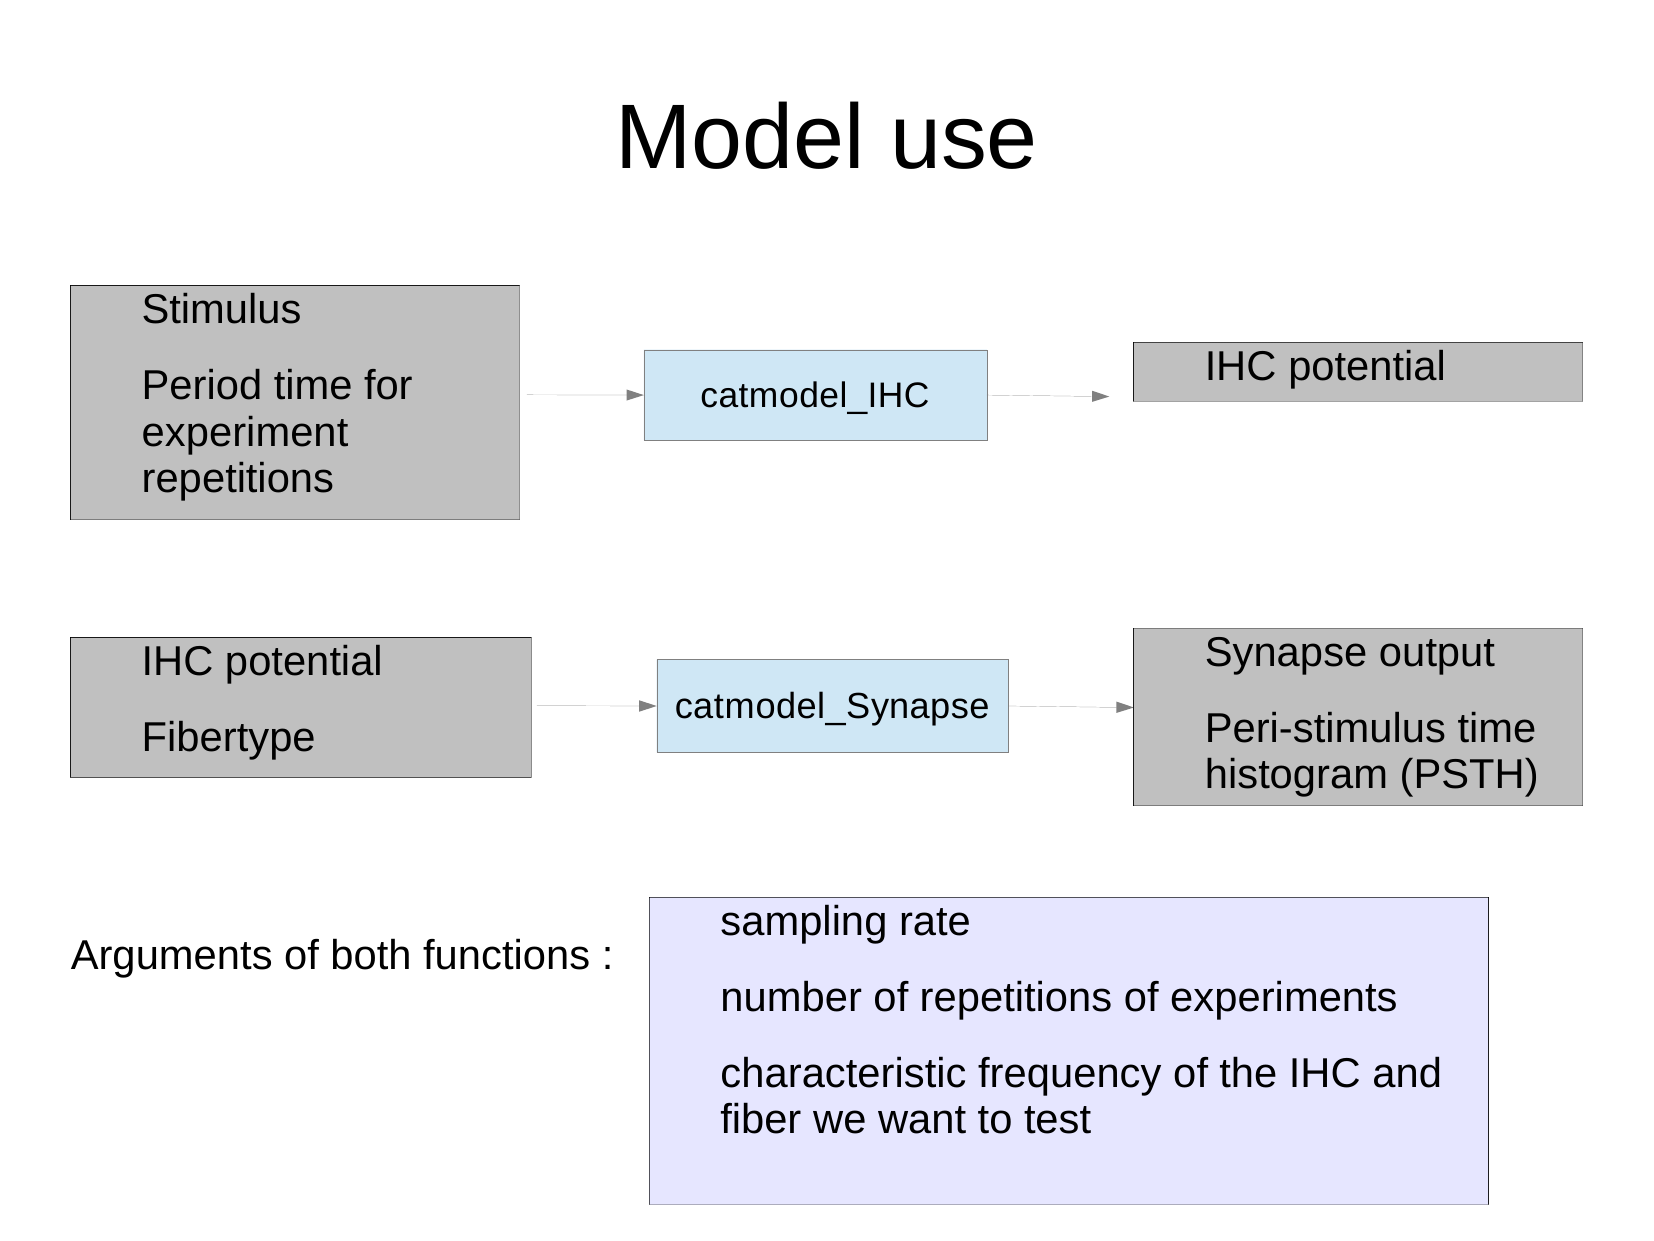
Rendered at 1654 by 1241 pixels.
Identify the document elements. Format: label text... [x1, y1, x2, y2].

list sampling rate number of repetitions of experiments characteristic frequency of the IHC and fiber we want to test [649, 897, 1489, 1205]
list Synapse output Peri-stimulus time histogram (PSTH) [1133, 628, 1583, 806]
list Arguments of both functions : [0, 909, 674, 1134]
picture [520, 318, 1181, 485]
list Stimulus Period time for experiment repetitions [70, 285, 520, 520]
list IHC potential [1133, 342, 1583, 402]
picture [478, 637, 1133, 806]
list IHC potential Fibertype [70, 637, 532, 778]
title Model use [82, 49, 1571, 225]
